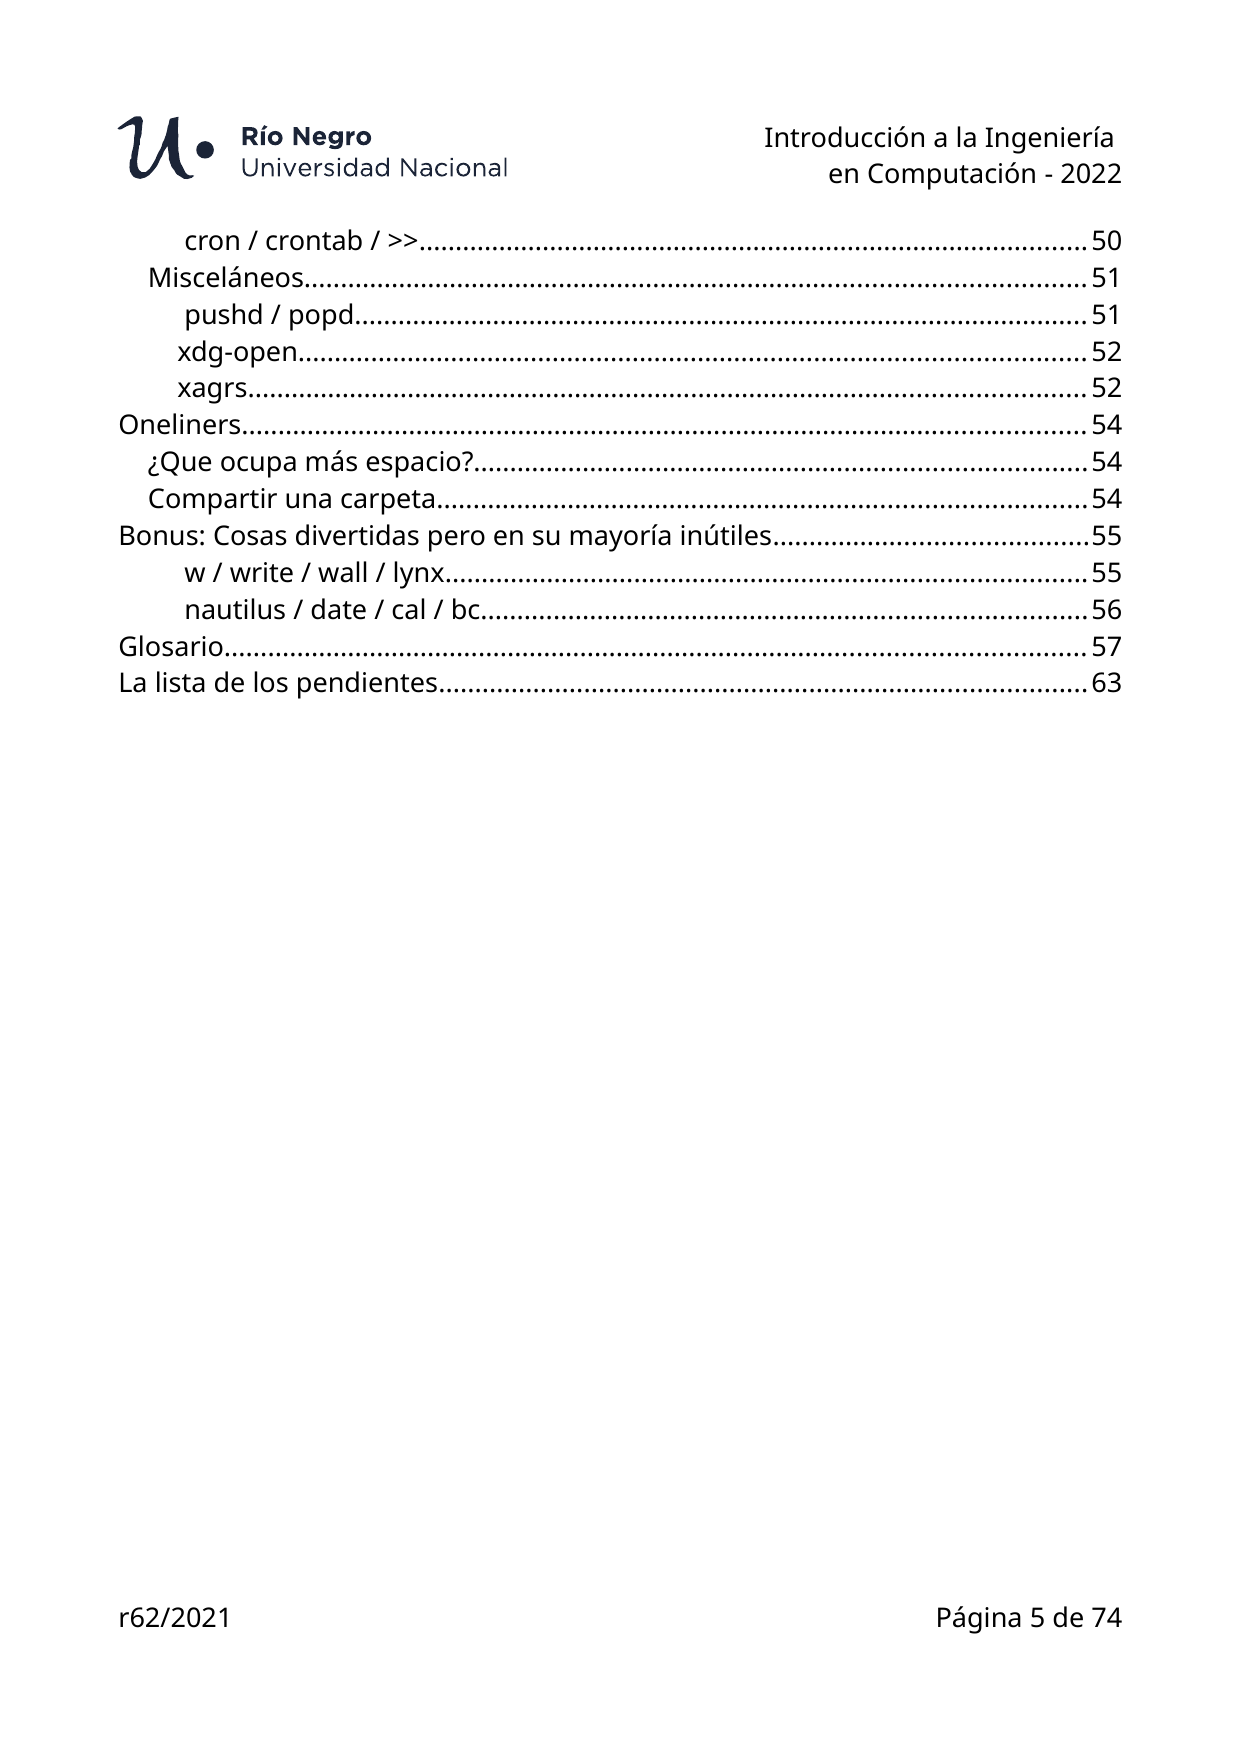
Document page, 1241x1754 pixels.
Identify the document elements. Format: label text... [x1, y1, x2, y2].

text Bonus: Cosas divertidas pero en su mayoría inútiles 55 [118, 516, 1122, 553]
text cron / crontab / >> 50 [177, 221, 1122, 258]
text ¿Que ocupa más espacio? 54 [148, 443, 1122, 479]
text La lista de los pendientes 63 [118, 664, 1122, 701]
text xdg-open 52 [177, 332, 1122, 369]
text Compartir una carpeta 54 [148, 479, 1122, 516]
text Oneliners 54 [118, 406, 1122, 443]
text Misceláneos 51 [148, 258, 1122, 295]
text xagrs 52 [177, 369, 1122, 406]
text nautilus / date / cal / bc 56 [177, 590, 1122, 627]
text w / write / wall / lynx 55 [177, 553, 1122, 590]
text Glosario 57 [118, 627, 1122, 664]
text pushd / popd 51 [177, 295, 1122, 332]
